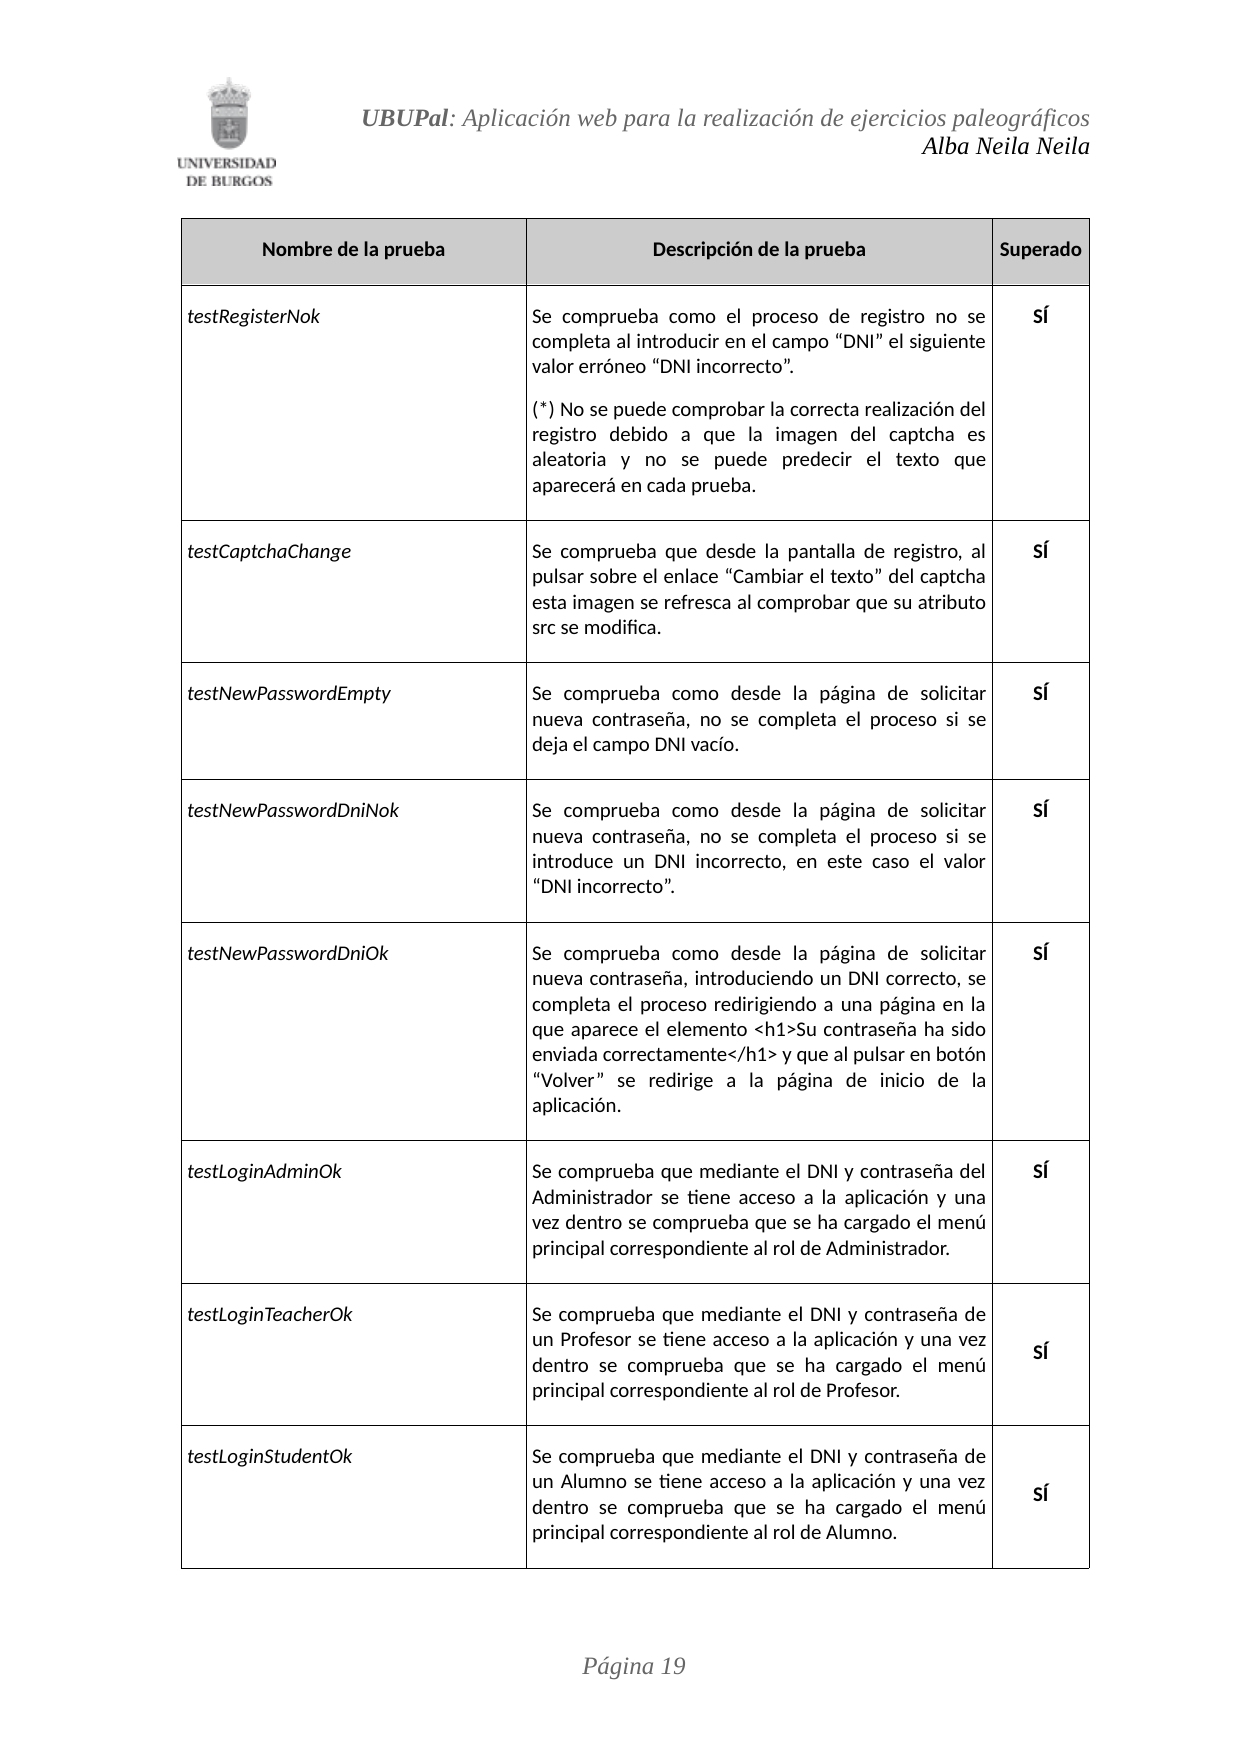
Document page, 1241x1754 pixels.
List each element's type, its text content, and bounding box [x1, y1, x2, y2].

table_header Nombre de la prueba [182, 219, 526, 284]
table_cell Se comprueba que mediante el DNI y contraseña del Administrador se tiene acceso a la aplicación y una vez dentro se comprueba que se ha cargado el menú principal correspondiente al rol de Administrador. [527, 1141, 992, 1283]
table_cell SÍ [993, 923, 1089, 1140]
table_cell testNewPasswordDniNok [182, 780, 526, 922]
table_cell SÍ [993, 1284, 1089, 1425]
table_cell SÍ [993, 1426, 1089, 1567]
table_cell Se comprueba como desde la página de solicitar nueva contraseña, introduciendo un DNI correcto, se completa el proceso redirigiendo a una página en la que aparece el elemento <h1>Su contraseña ha sido enviada correctamente</h1> y que al pulsar en botón “Volver” se redirige a la página de inicio de la aplicación. [527, 923, 992, 1140]
table_cell SÍ [993, 1141, 1089, 1283]
table_cell SÍ [993, 780, 1089, 922]
table_cell Se comprueba que desde la pantalla de registro, al pulsar sobre el enlace “Cambiar el texto” del captcha esta imagen se refresca al comprobar que su atributo src se modifica. [527, 521, 992, 662]
table_cell SÍ [993, 521, 1089, 662]
table_cell Se comprueba como desde la página de solicitar nueva contraseña, no se completa el proceso si se introduce un DNI incorrecto, en este caso el valor “DNI incorrecto”. [527, 780, 992, 922]
table_cell Se comprueba que mediante el DNI y contraseña de un Alumno se tiene acceso a la aplicación y una vez dentro se comprueba que se ha cargado el menú principal correspondiente al rol de Alumno. [527, 1426, 992, 1567]
table_header Superado [993, 219, 1089, 284]
table_cell testNewPasswordDniOk [182, 923, 526, 1140]
table_cell SÍ [993, 286, 1089, 520]
picture [177, 77, 276, 186]
table_cell testNewPasswordEmpty [182, 663, 526, 779]
table_cell testLoginAdminOk [182, 1141, 526, 1283]
table_cell testRegisterNok [182, 286, 526, 520]
table_cell testCaptchaChange [182, 521, 526, 662]
table_cell testLoginStudentOk [182, 1426, 526, 1567]
table_header Descripción de la prueba [527, 219, 992, 284]
table_cell SÍ [993, 663, 1089, 779]
table_cell Se comprueba como desde la página de solicitar nueva contraseña, no se completa el proceso si se deja el campo DNI vacío. [527, 663, 992, 779]
table_cell Se comprueba que mediante el DNI y contraseña de un Profesor se tiene acceso a la aplicación y una vez dentro se comprueba que se ha cargado el menú principal correspondiente al rol de Profesor. [527, 1284, 992, 1425]
table_cell Se comprueba como el proceso de registro no se completa al introducir en el campo “DNI” el siguiente valor erróneo “DNI incorrecto”. (*) No se puede comprobar la correcta realización del registro debido a que la imagen del captcha es aleatoria y no se puede predecir el texto que aparecerá en cada prueba. [527, 286, 992, 520]
table_cell testLoginTeacherOk [182, 1284, 526, 1425]
